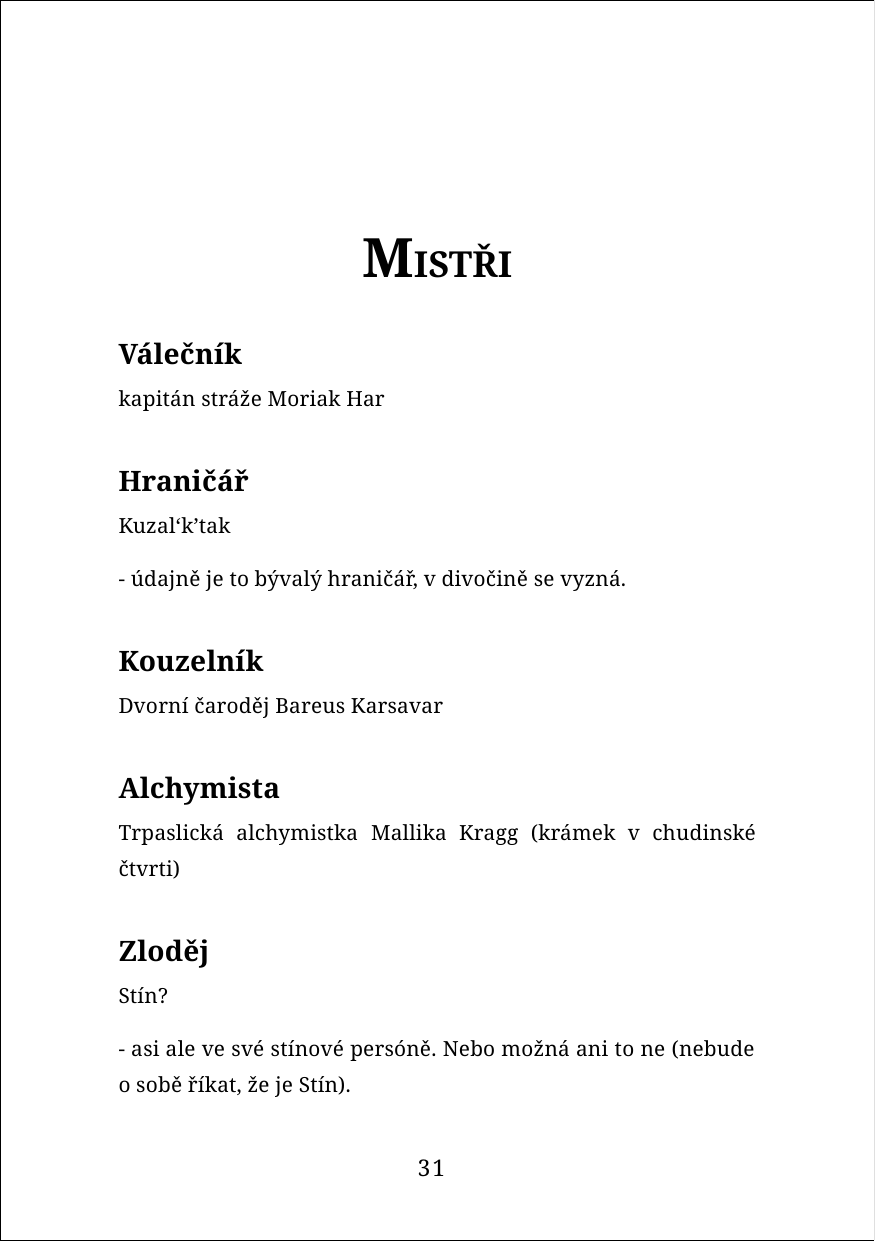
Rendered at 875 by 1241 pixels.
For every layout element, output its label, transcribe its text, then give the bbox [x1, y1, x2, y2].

text - asi ale ve své stínové persóně. Nebo možná ani to ne (nebude o sobě říkat, že je Stín). [118, 1034, 756, 1098]
subtitle Alchymista [118, 768, 756, 807]
subtitle Mistři [118, 219, 756, 293]
subtitle Zloděj [118, 931, 756, 969]
text - údajně je to bývalý hraničář, v divočině se vyzná. [118, 564, 756, 593]
subtitle Kouzelník [118, 641, 756, 680]
text Trpaslická alchymistka Mallika Kragg (krámek v chudinské čtvrti) [118, 818, 756, 882]
subtitle Válečník [118, 334, 756, 372]
text Stín? [118, 981, 756, 1009]
text kapitán stráže Moriak Har [118, 384, 756, 413]
subtitle Hraničář [118, 461, 756, 499]
text Dvorní čaroděj Bareus Karsavar [118, 691, 756, 720]
text Kuzal‘k’tak [118, 511, 756, 540]
